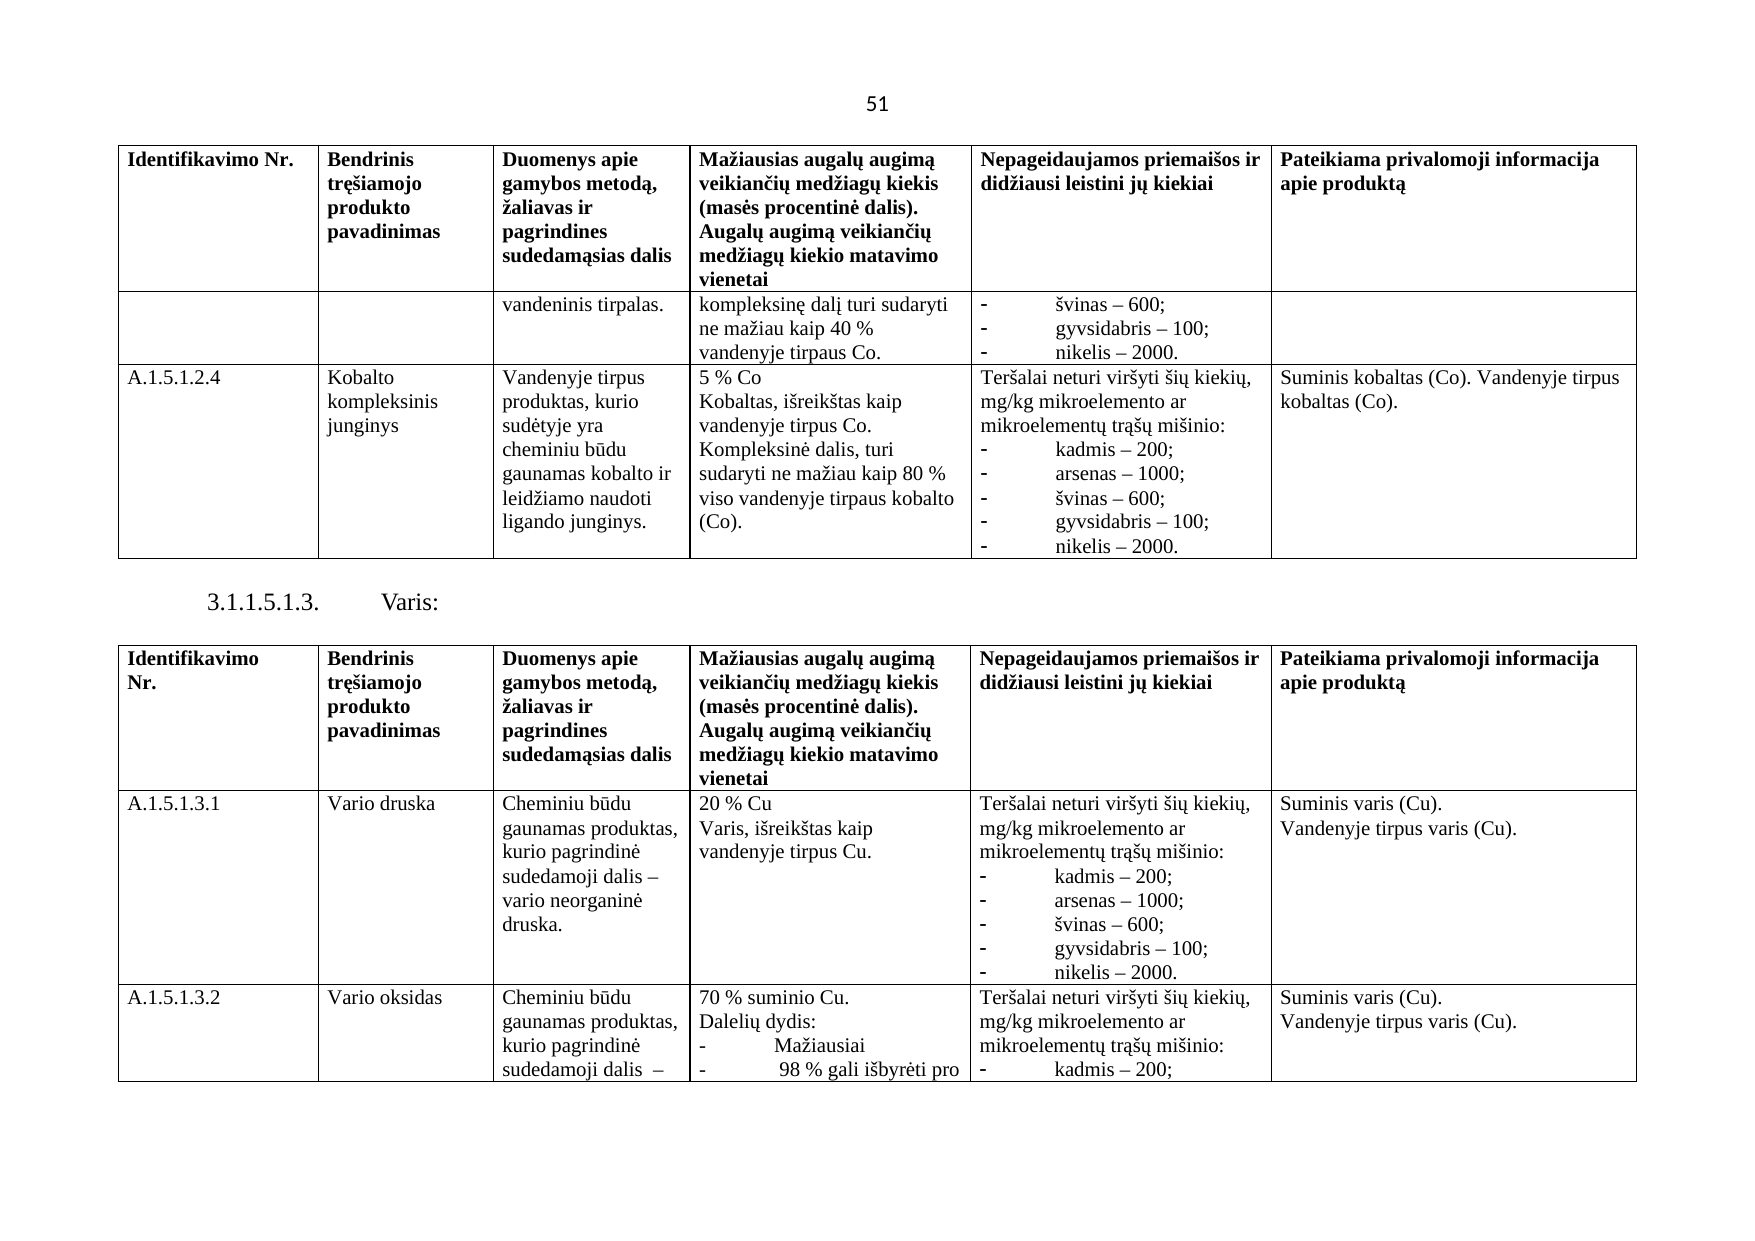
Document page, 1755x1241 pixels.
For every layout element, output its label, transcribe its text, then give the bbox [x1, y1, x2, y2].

table_cell Teršalai neturi viršyti šių kiekių, mg/kg mikroelemento ar mikroelementų trąšų mišinio:  kadmis – 200;  arsenas – 1000;  švinas – 600;  gyvsidabris – 100;  nikelis – 2000. [972, 365, 1271, 558]
table_cell A.1.5.1.3.1 [119, 791, 318, 984]
table_header Pateikiama privalomoji informacija apie produktą [1272, 146, 1636, 291]
table_cell [319, 292, 493, 364]
table_cell 5 % Co Kobaltas, išreikštas kaip vandenyje tirpus Co. Kompleksinė dalis, turi sudaryti ne mažiau kaip 80 % viso vandenyje tirpaus kobalto (Co). [691, 365, 971, 558]
table_header Identifikavimo Nr. [119, 646, 318, 790]
table_cell Cheminiu būdu gaunamas produktas, kurio pagrindinė sudedamoji dalis – vario neorganinė druska. [494, 791, 689, 984]
table_header Mažiausias augalų augimą veikiančių medžiagų kiekis (masės procentinė dalis). Augalų augimą veikiančių medžiagų kiekio matavimo vienetai [691, 646, 970, 790]
table_header Pateikiama privalomoji informacija apie produktą [1272, 646, 1636, 790]
table_cell Vario oksidas [319, 985, 493, 1081]
table_header Nepageidaujamos priemaišos ir didžiausi leistini jų kiekiai [971, 646, 1271, 790]
table_cell Suminis varis (Cu). Vandenyje tirpus varis (Cu). [1272, 985, 1636, 1081]
table_header Nepageidaujamos priemaišos ir didžiausi leistini jų kiekiai [972, 146, 1271, 291]
table_cell  švinas – 600;  gyvsidabris – 100;  nikelis – 2000. [972, 292, 1271, 364]
table_cell Teršalai neturi viršyti šių kiekių, mg/kg mikroelemento ar mikroelementų trąšų mišinio:  kadmis – 200; [971, 985, 1271, 1081]
table_cell Kobalto kompleksinis junginys [319, 365, 493, 558]
table_cell Suminis varis (Cu). Vandenyje tirpus varis (Cu). [1272, 791, 1636, 984]
table_cell Suminis kobaltas (Co). Vandenyje tirpus kobaltas (Co). [1272, 365, 1636, 558]
table_header Duomenys apie gamybos metodą, žaliavas ir pagrindines sudedamąsias dalis [494, 146, 689, 291]
text 3.1.1.5.1.3. Varis: [207, 587, 1636, 616]
table_cell A.1.5.1.2.4 [119, 365, 318, 558]
table_cell A.1.5.1.3.2 [119, 985, 318, 1081]
table_cell Vario druska [319, 791, 493, 984]
table_header Bendrinis tręšiamojo produkto pavadinimas [319, 146, 493, 291]
table_cell Teršalai neturi viršyti šių kiekių, mg/kg mikroelemento ar mikroelementų trąšų mišinio:  kadmis – 200;  arsenas – 1000;  švinas – 600;  gyvsidabris – 100;  nikelis – 2000. [971, 791, 1271, 984]
table_cell kompleksinę dalį turi sudaryti ne mažiau kaip 40 % vandenyje tirpaus Co. [691, 292, 971, 364]
table_cell [1272, 292, 1636, 364]
table_cell [119, 292, 318, 364]
table_cell Cheminiu būdu gaunamas produktas, kurio pagrindinė sudedamoji dalis – [494, 985, 689, 1081]
table_header Bendrinis tręšiamojo produkto pavadinimas [319, 646, 493, 790]
table_cell 20 % Cu Varis, išreikštas kaip vandenyje tirpus Cu. [691, 791, 970, 984]
table_header Identifikavimo Nr. [119, 146, 318, 291]
table_cell vandeninis tirpalas. [494, 292, 689, 364]
table_cell Vandenyje tirpus produktas, kurio sudėtyje yra cheminiu būdu gaunamas kobalto ir leidžiamo naudoti ligando junginys. [494, 365, 689, 558]
table_cell 70 % suminio Cu. Dalelių dydis: - Mažiausiai - 98 % gali išbyrėti pro [691, 985, 970, 1081]
table_header Mažiausias augalų augimą veikiančių medžiagų kiekis (masės procentinė dalis). Augalų augimą veikiančių medžiagų kiekio matavimo vienetai [691, 146, 971, 291]
table_header Duomenys apie gamybos metodą, žaliavas ir pagrindines sudedamąsias dalis [494, 646, 689, 790]
